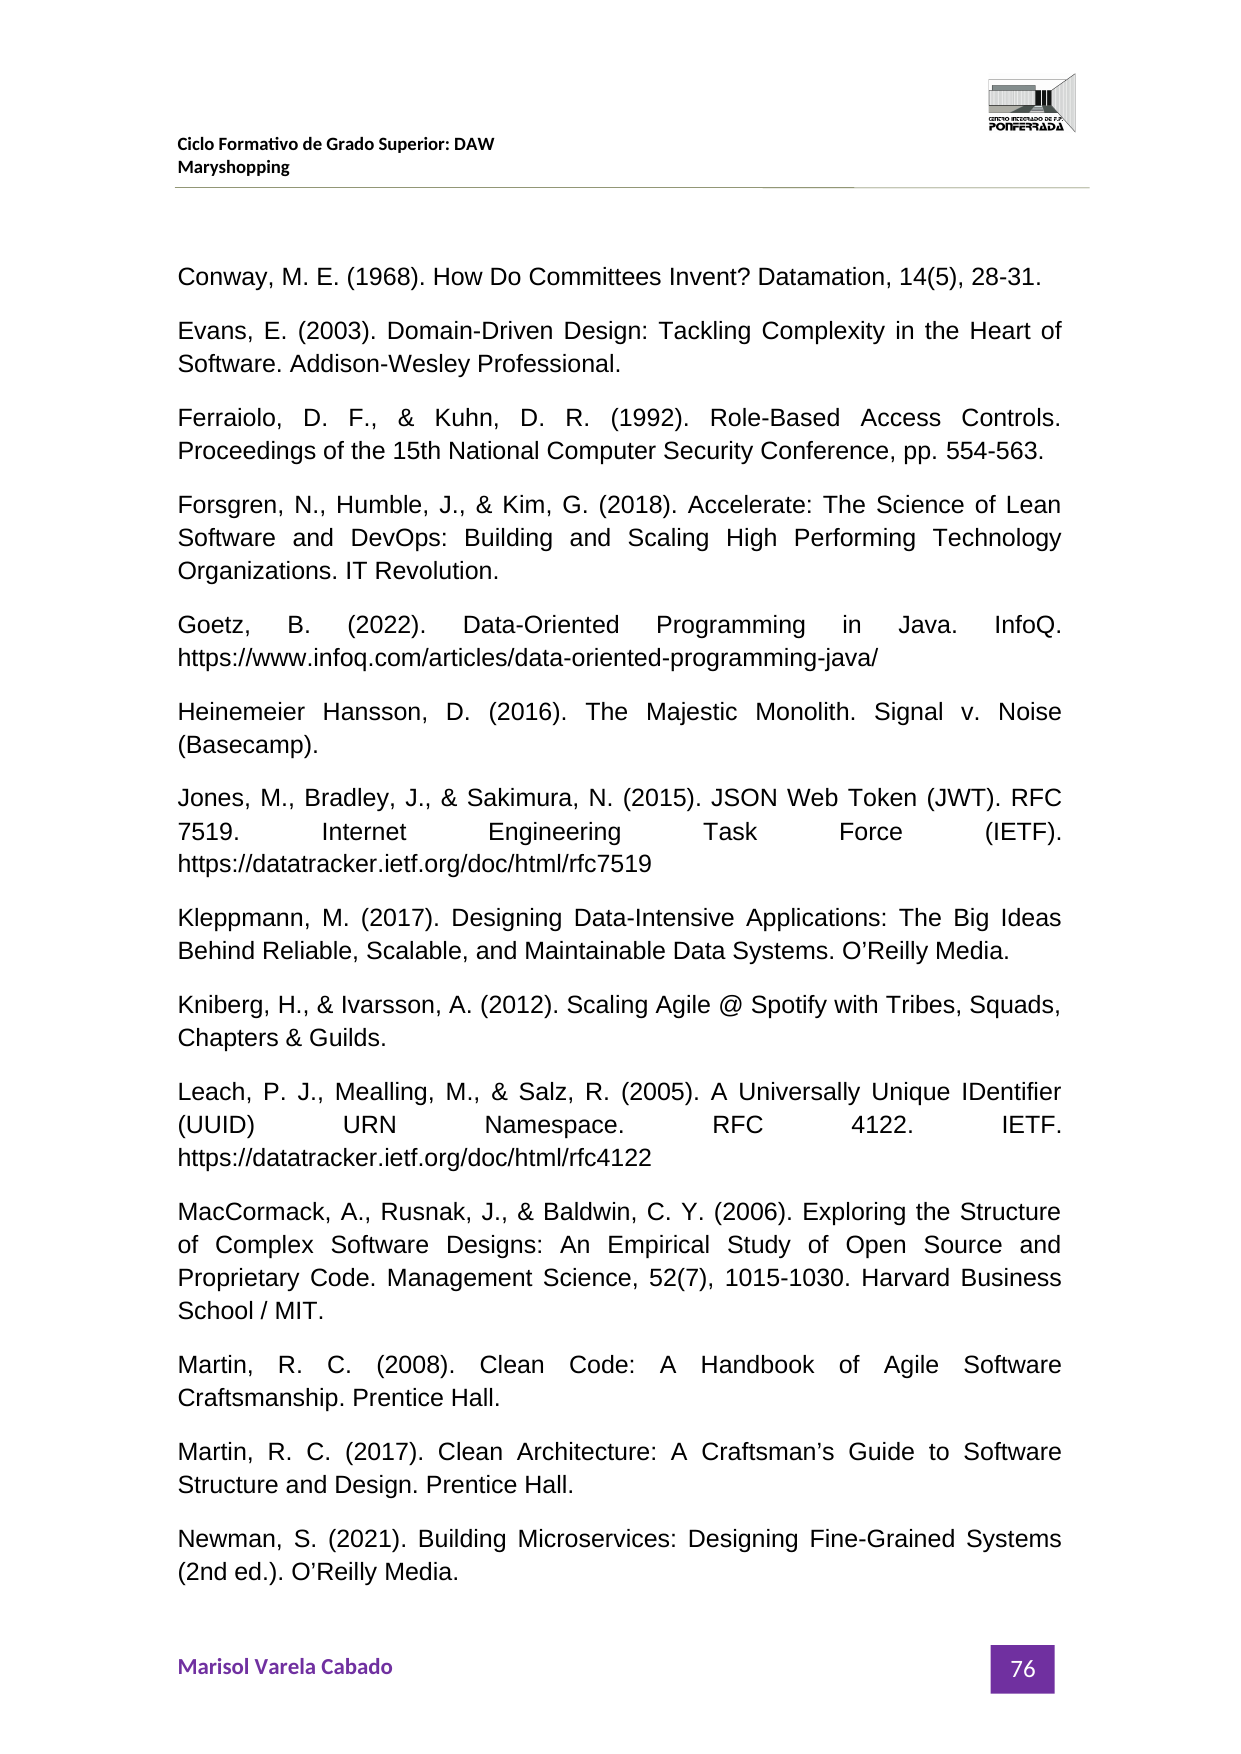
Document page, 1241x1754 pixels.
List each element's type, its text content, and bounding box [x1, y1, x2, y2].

text Goetz, B. (2022). Data-Oriented Programming in Java. InfoQ. https://www.infoq.com/articles/data-oriented-programming-java/ [177, 610, 1063, 671]
text Forsgren, N., Humble, J., & Kim, G. (2018). Accelerate: The Science of Lean Software and DevOps: Building and Scaling High Performing Technology Organizations. IT Revolution. [177, 490, 1063, 584]
text Jones, M., Bradley, J., & Sakimura, N. (2015). JSON Web Token (JWT). RFC 7519. Internet Engineering Task Force (IETF). https://datatracker.ietf.org/doc/html/rfc7519 [177, 783, 1063, 878]
text Martin, R. C. (2017). Clean Architecture: A Craftsman’s Guide to Software Structure and Design. Prentice Hall. [177, 1437, 1063, 1498]
text Conway, M. E. (1968). How Do Committees Invent? Datamation, 14(5), 28-31. [177, 262, 1063, 291]
text Heinemeier Hansson, D. (2016). The Majestic Monolith. Signal v. Noise (Basecamp). [177, 697, 1063, 758]
text Kniberg, H., & Ivarsson, A. (2012). Scaling Agile @ Spotify with Tribes, Squads, Chapters & Guilds. [177, 990, 1063, 1052]
text Leach, P. J., Mealling, M., & Salz, R. (2005). A Universally Unique IDentifier (UUID) URN Namespace. RFC 4122. IETF. https://datatracker.ietf.org/doc/html/rfc4122 [177, 1077, 1063, 1172]
text Martin, R. C. (2008). Clean Code: A Handbook of Agile Software Craftsmanship. Prentice Hall. [177, 1350, 1063, 1412]
text Kleppmann, M. (2017). Designing Data-Intensive Applications: The Big Ideas Behind Reliable, Scalable, and Maintainable Data Systems. O’Reilly Media. [177, 903, 1063, 965]
text Newman, S. (2021). Building Microservices: Designing Fine-Grained Systems (2nd ed.). O’Reilly Media. [177, 1524, 1063, 1585]
text Ferraiolo, D. F., & Kuhn, D. R. (1992). Role-Based Access Controls. Proceedings of the 15th National Computer Security Conference, pp. 554-563. [177, 403, 1063, 465]
text Evans, E. (2003). Domain-Driven Design: Tackling Complexity in the Heart of Software. Addison-Wesley Professional. [177, 316, 1063, 378]
text MacCormack, A., Rusnak, J., & Baldwin, C. Y. (2006). Exploring the Structure of Complex Software Designs: An Empirical Study of Open Source and Proprietary Code. Management Science, 52(7), 1015-1030. Harvard Business School / MIT. [177, 1197, 1063, 1325]
